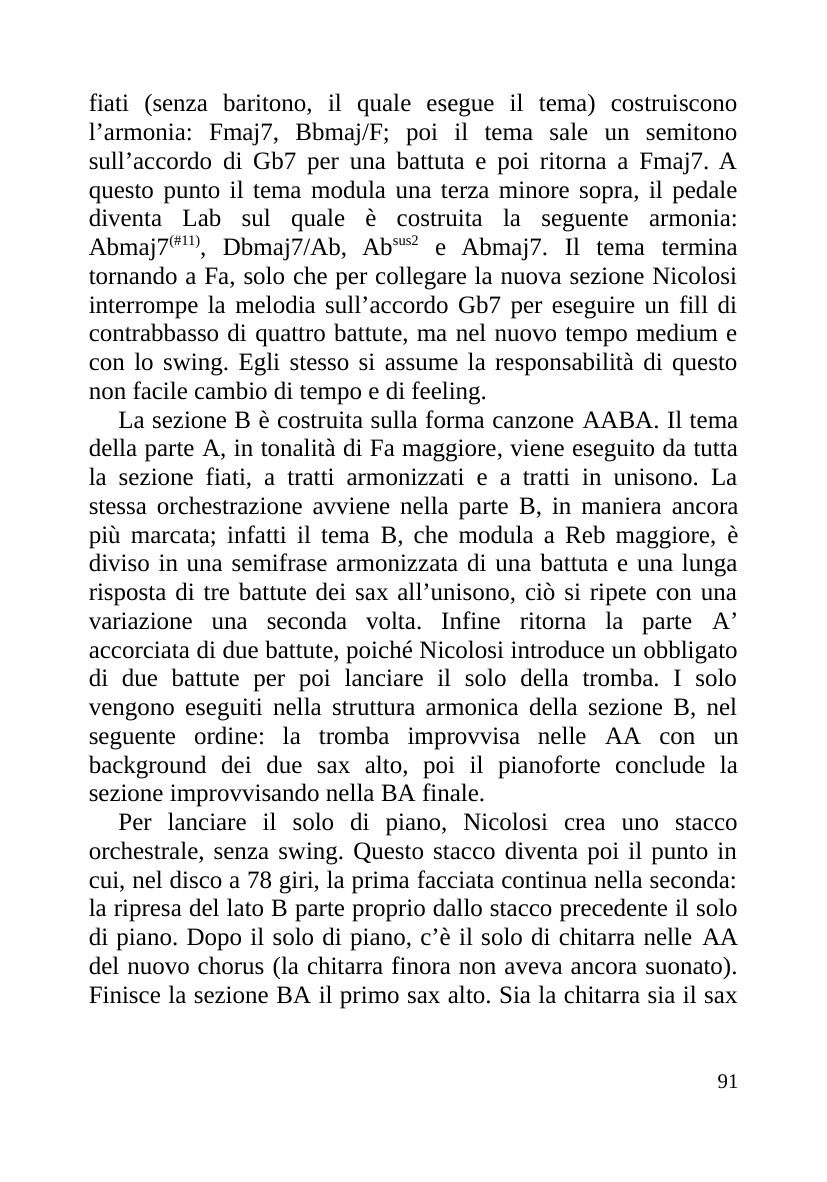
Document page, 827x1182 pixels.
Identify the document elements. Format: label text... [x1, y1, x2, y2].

text fiati (senza baritono, il quale esegue il tema) costruiscono l’armonia: Fmaj7, Bbmaj/F; poi il tema sale un semitono sull’accordo di Gb7 per una battuta e poi ritorna a Fmaj7. A questo punto il tema modula una terza minore sopra, il pedale diventa Lab sul quale è costruita la seguente armonia: Abmaj7(#11), Dbmaj7/Ab, Absus2 e Abmaj7. Il tema termina tornando a Fa, solo che per collegare la nuova sezione Nicolosi interrompe la melodia sull’accordo Gb7 per eseguire un fill di contrabbasso di quattro battute, ma nel nuovo tempo medium e con lo swing. Egli stesso si assume la responsabilità di questo non facile cambio di tempo e di feeling. [88, 88, 738, 405]
text La sezione B è costruita sulla forma canzone aaba. Il tema della parte a, in tonalità di Fa maggiore, viene eseguito da tutta la sezione fiati, a tratti armonizzati e a tratti in unisono. La stessa orchestrazione avviene nella parte b, in maniera ancora più marcata; infatti il tema b, che modula a Reb maggiore, è diviso in una semifrase armonizzata di una battuta e una lunga risposta di tre battute dei sax all’unisono, ciò si ripete con una variazione una seconda volta. Infine ritorna la parte a’ accorciata di due battute, poiché Nicolosi introduce un obbligato di due battute per poi lanciare il solo della tromba. I solo vengono eseguiti nella struttura armonica della sezione B, nel seguente ordine: la tromba improvvisa nelle aa con un background dei due sax alto, poi il pianoforte conclude la sezione improvvisando nella ba finale. [88, 405, 738, 807]
text Per lanciare il solo di piano, Nicolosi crea uno stacco orchestrale, senza swing. Questo stacco diventa poi il punto in cui, nel disco a 78 giri, la prima facciata continua nella seconda: la ripresa del lato B parte proprio dallo stacco precedente il solo di piano. Dopo il solo di piano, c’è il solo di chitarra nelle aa del nuovo chorus (la chitarra finora non aveva ancora suonato). Finisce la sezione ba il primo sax alto. Sia la chitarra sia il sax [88, 807, 738, 1008]
